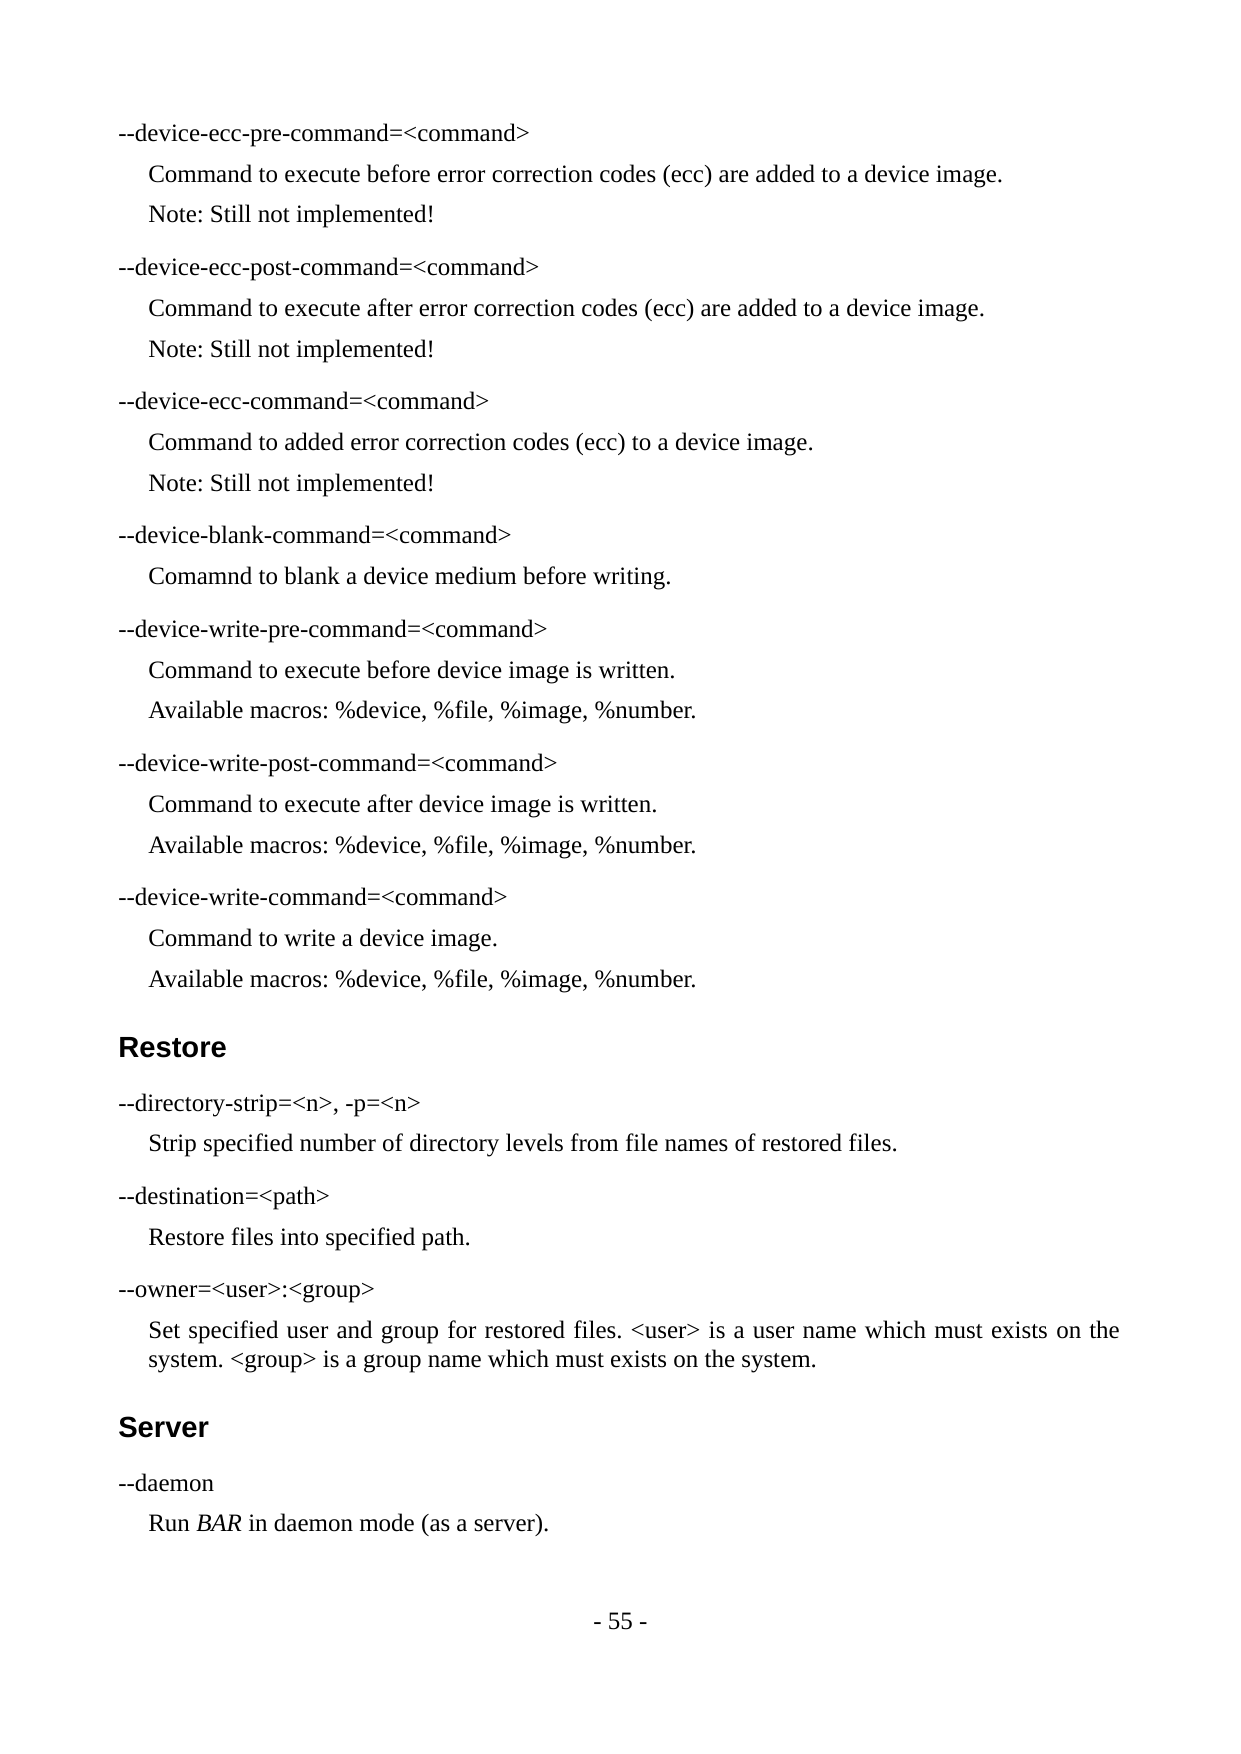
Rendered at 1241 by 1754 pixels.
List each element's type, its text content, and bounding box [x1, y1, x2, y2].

title --owner=<user>:<group> [118, 1274, 1122, 1303]
title --device-ecc-post-command=<command> [118, 252, 1122, 281]
text Command to execute before error correction codes (ecc) are added to a device image. [148, 159, 1122, 188]
text Comamnd to blank a device medium before writing. [148, 561, 1122, 590]
text Command to execute after device image is written. [148, 789, 1122, 818]
title --device-ecc-pre-command=<command> [118, 118, 1122, 147]
text Set specified user and group for restored files. <user> is a user name which must exists on the system. <group> is a group name which must exists on the system. [148, 1315, 1122, 1373]
title --destination=<path> [118, 1181, 1122, 1210]
subtitle Server [118, 1410, 1122, 1443]
text Note: Still not implemented! [148, 199, 1122, 228]
title --device-write-post-command=<command> [118, 748, 1122, 777]
title --device-ecc-command=<command> [118, 386, 1122, 415]
text Available macros: %device, %file, %image, %number. [148, 964, 1122, 993]
subtitle Restore [118, 1029, 1122, 1063]
text Command to added error correction codes (ecc) to a device image. [148, 427, 1122, 456]
title --directory-strip=<n>, -p=<n> [118, 1088, 1122, 1116]
text Note: Still not implemented! [148, 468, 1122, 497]
title --device-write-pre-command=<command> [118, 614, 1122, 643]
text Command to execute before device image is written. [148, 655, 1122, 683]
text Command to execute after error correction codes (ecc) are added to a device image. [148, 293, 1122, 322]
title --device-write-command=<command> [118, 882, 1122, 911]
text Available macros: %device, %file, %image, %number. [148, 696, 1122, 724]
text Run BAR in daemon mode (as a server). [148, 1508, 1122, 1537]
text Strip specified number of directory levels from file names of restored files. [148, 1128, 1122, 1157]
text Command to write a device image. [148, 923, 1122, 952]
title --device-blank-command=<command> [118, 521, 1122, 549]
title --daemon [118, 1468, 1122, 1496]
text Note: Still not implemented! [148, 334, 1122, 362]
text Restore files into specified path. [148, 1222, 1122, 1251]
text Available macros: %device, %file, %image, %number. [148, 830, 1122, 858]
